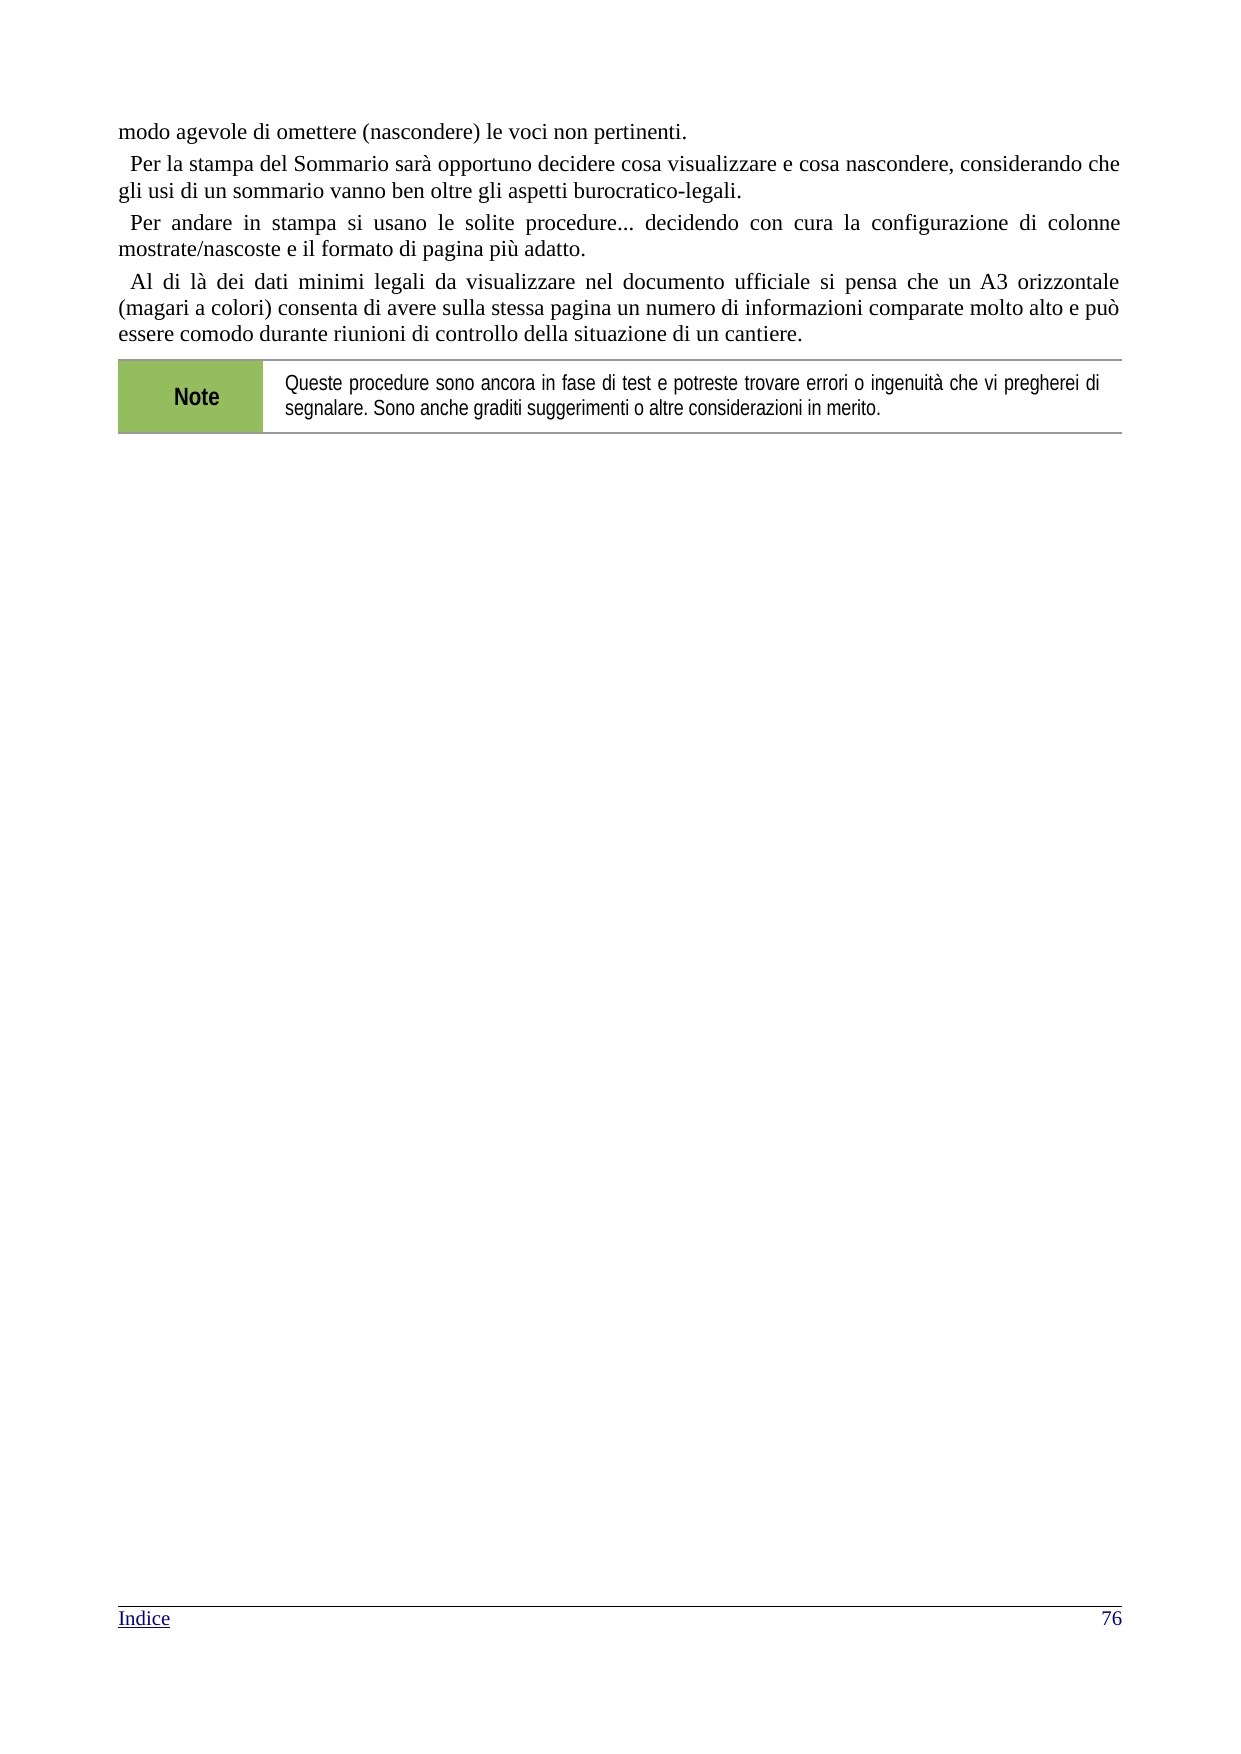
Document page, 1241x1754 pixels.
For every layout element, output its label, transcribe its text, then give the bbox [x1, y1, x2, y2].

text Al di là dei dati minimi legali da visualizzare nel documento ufficiale si pensa che un A3 orizzontale (magari a colori) consenta di avere sulla stessa pagina un numero di informazioni comparate molto alto e può essere comodo durante riunioni di controllo della situazione di un cantiere. [118, 268, 1122, 347]
text Per la stampa del Sommario sarà opportuno decidere cosa visualizzare e cosa nascondere, considerando che gli usi di un sommario vanno ben oltre gli aspetti burocratico-legali. [118, 150, 1122, 203]
table_header Queste procedure sono ancora in fase di test e potreste trovare errori o ingenuità che vi pregherei di segnalare. Sono anche graditi suggerimenti o altre considerazioni in merito. [264, 361, 1122, 432]
text modo agevole di omettere (nascondere) le voci non pertinenti. [118, 118, 1122, 144]
text Per andare in stampa si usano le solite procedure... decidendo con cura la configurazione di colonne mostrate/nascoste e il formato di pagina più adatto. [118, 209, 1122, 262]
table_header Note [118, 361, 263, 432]
